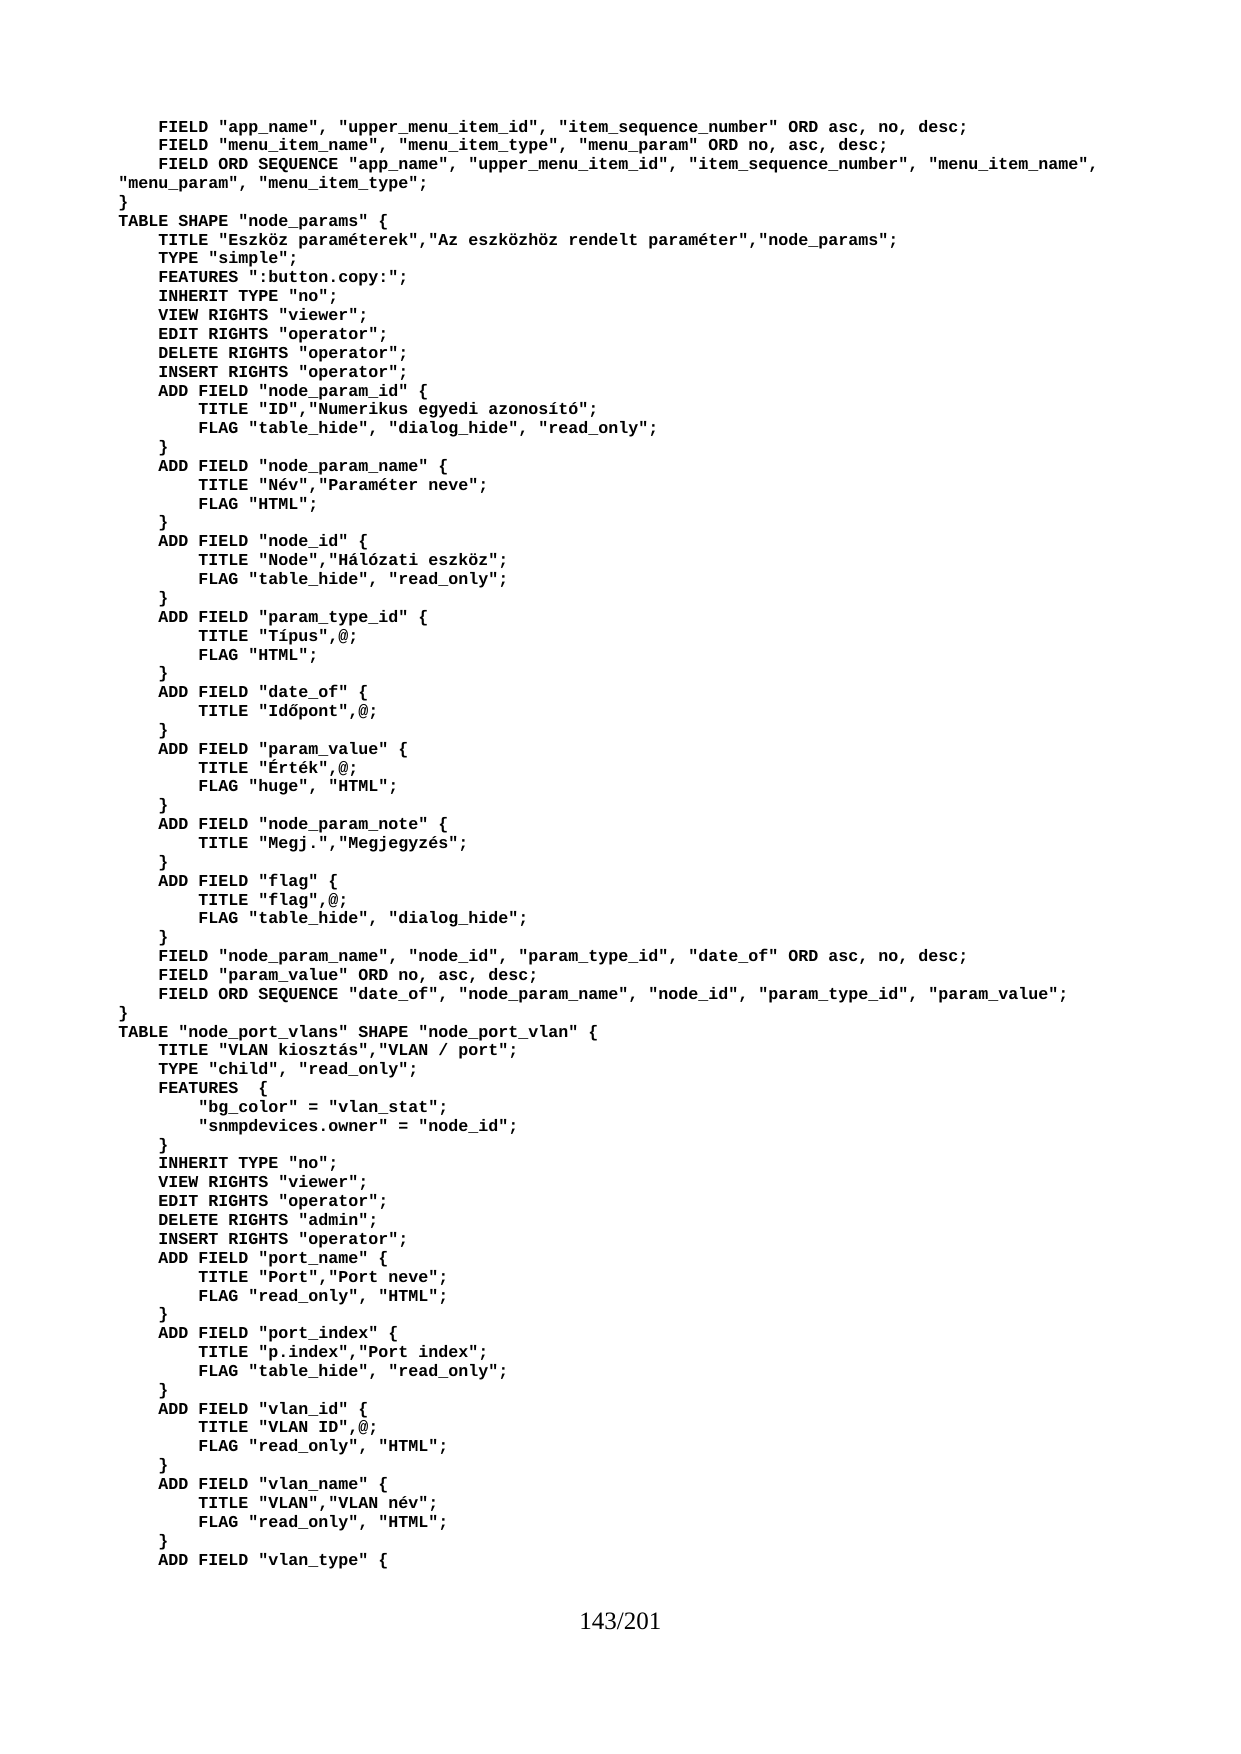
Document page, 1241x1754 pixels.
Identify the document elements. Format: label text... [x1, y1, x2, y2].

text "bg_color" = "vlan_stat"; [118, 1098, 1122, 1117]
text TITLE "VLAN","VLAN név"; [118, 1494, 1122, 1513]
text TITLE "Eszköz paraméterek","Az eszközhöz rendelt paraméter","node_params"; [118, 231, 1122, 250]
text TITLE "Név","Paraméter neve"; [118, 476, 1122, 495]
text ADD FIELD "node_param_note" { [118, 816, 1122, 834]
text } [118, 853, 1122, 872]
text } [118, 1381, 1122, 1400]
text } [118, 721, 1122, 740]
text EDIT RIGHTS "operator"; [118, 1193, 1122, 1212]
text VIEW RIGHTS "viewer"; [118, 1174, 1122, 1193]
text ADD FIELD "flag" { [118, 872, 1122, 891]
text FLAG "HTML"; [118, 495, 1122, 514]
text ADD FIELD "param_type_id" { [118, 608, 1122, 627]
text FLAG "table_hide", "dialog_hide", "read_only"; [118, 420, 1122, 439]
text } [118, 929, 1122, 948]
text FLAG "table_hide", "read_only"; [118, 1362, 1122, 1381]
text FLAG "table_hide", "read_only"; [118, 571, 1122, 589]
text FLAG "read_only", "HTML"; [118, 1287, 1122, 1306]
text TITLE "p.index","Port index"; [118, 1344, 1122, 1362]
text FIELD ORD SEQUENCE "date_of", "node_param_name", "node_id", "param_type_id", "param_value"; [118, 985, 1122, 1004]
text ADD FIELD "port_index" { [118, 1325, 1122, 1344]
text FIELD "menu_item_name", "menu_item_type", "menu_param" ORD no, asc, desc; [118, 137, 1122, 156]
text } [118, 1004, 1122, 1023]
text TITLE "VLAN ID",@; [118, 1419, 1122, 1438]
text ADD FIELD "vlan_type" { [118, 1551, 1122, 1570]
text TITLE "Port","Port neve"; [118, 1268, 1122, 1287]
text TITLE "ID","Numerikus egyedi azonosító"; [118, 401, 1122, 420]
text DELETE RIGHTS "admin"; [118, 1212, 1122, 1231]
text TITLE "flag",@; [118, 891, 1122, 910]
text ADD FIELD "vlan_id" { [118, 1400, 1122, 1419]
text ADD FIELD "vlan_name" { [118, 1476, 1122, 1494]
text ADD FIELD "port_name" { [118, 1249, 1122, 1268]
text ADD FIELD "node_param_name" { [118, 457, 1122, 476]
text TYPE "simple"; [118, 250, 1122, 269]
text "snmpdevices.owner" = "node_id"; [118, 1117, 1122, 1136]
text } [118, 589, 1122, 608]
text } [118, 1306, 1122, 1325]
text } [118, 193, 1122, 212]
text } [118, 514, 1122, 533]
text FIELD "param_value" ORD no, asc, desc; [118, 967, 1122, 985]
text } [118, 439, 1122, 457]
text DELETE RIGHTS "operator"; [118, 344, 1122, 363]
text ADD FIELD "param_value" { [118, 740, 1122, 759]
text } [118, 797, 1122, 816]
text } [118, 1532, 1122, 1551]
text } [118, 1457, 1122, 1476]
text FLAG "table_hide", "dialog_hide"; [118, 910, 1122, 929]
text FLAG "huge", "HTML"; [118, 778, 1122, 797]
text } [118, 665, 1122, 684]
text TITLE "Node","Hálózati eszköz"; [118, 552, 1122, 571]
text FLAG "HTML"; [118, 646, 1122, 665]
text TITLE "Időpont",@; [118, 703, 1122, 721]
text } [118, 1136, 1122, 1155]
text FEATURES { [118, 1080, 1122, 1098]
text TITLE "Érték",@; [118, 759, 1122, 778]
text FLAG "read_only", "HTML"; [118, 1513, 1122, 1532]
text INHERIT TYPE "no"; [118, 288, 1122, 307]
text VIEW RIGHTS "viewer"; [118, 307, 1122, 326]
text ADD FIELD "node_param_id" { [118, 382, 1122, 401]
text FIELD ORD SEQUENCE "app_name", "upper_menu_item_id", "item_sequence_number", "menu_item_name", "menu_param", "menu_item_type"; [118, 156, 1122, 193]
text TITLE "VLAN kiosztás","VLAN / port"; [118, 1042, 1122, 1061]
text TITLE "Megj.","Megjegyzés"; [118, 834, 1122, 853]
text INHERIT TYPE "no"; [118, 1155, 1122, 1174]
text ADD FIELD "date_of" { [118, 684, 1122, 703]
text TABLE SHAPE "node_params" { [118, 212, 1122, 231]
text INSERT RIGHTS "operator"; [118, 1231, 1122, 1249]
text INSERT RIGHTS "operator"; [118, 363, 1122, 382]
text EDIT RIGHTS "operator"; [118, 326, 1122, 344]
text FIELD "app_name", "upper_menu_item_id", "item_sequence_number" ORD asc, no, desc; [118, 118, 1122, 137]
text TABLE "node_port_vlans" SHAPE "node_port_vlan" { [118, 1023, 1122, 1042]
text TYPE "child", "read_only"; [118, 1061, 1122, 1080]
text ADD FIELD "node_id" { [118, 533, 1122, 552]
text FIELD "node_param_name", "node_id", "param_type_id", "date_of" ORD asc, no, desc; [118, 948, 1122, 967]
text TITLE "Típus",@; [118, 627, 1122, 646]
text FEATURES ":button.copy:"; [118, 269, 1122, 288]
text FLAG "read_only", "HTML"; [118, 1438, 1122, 1457]
